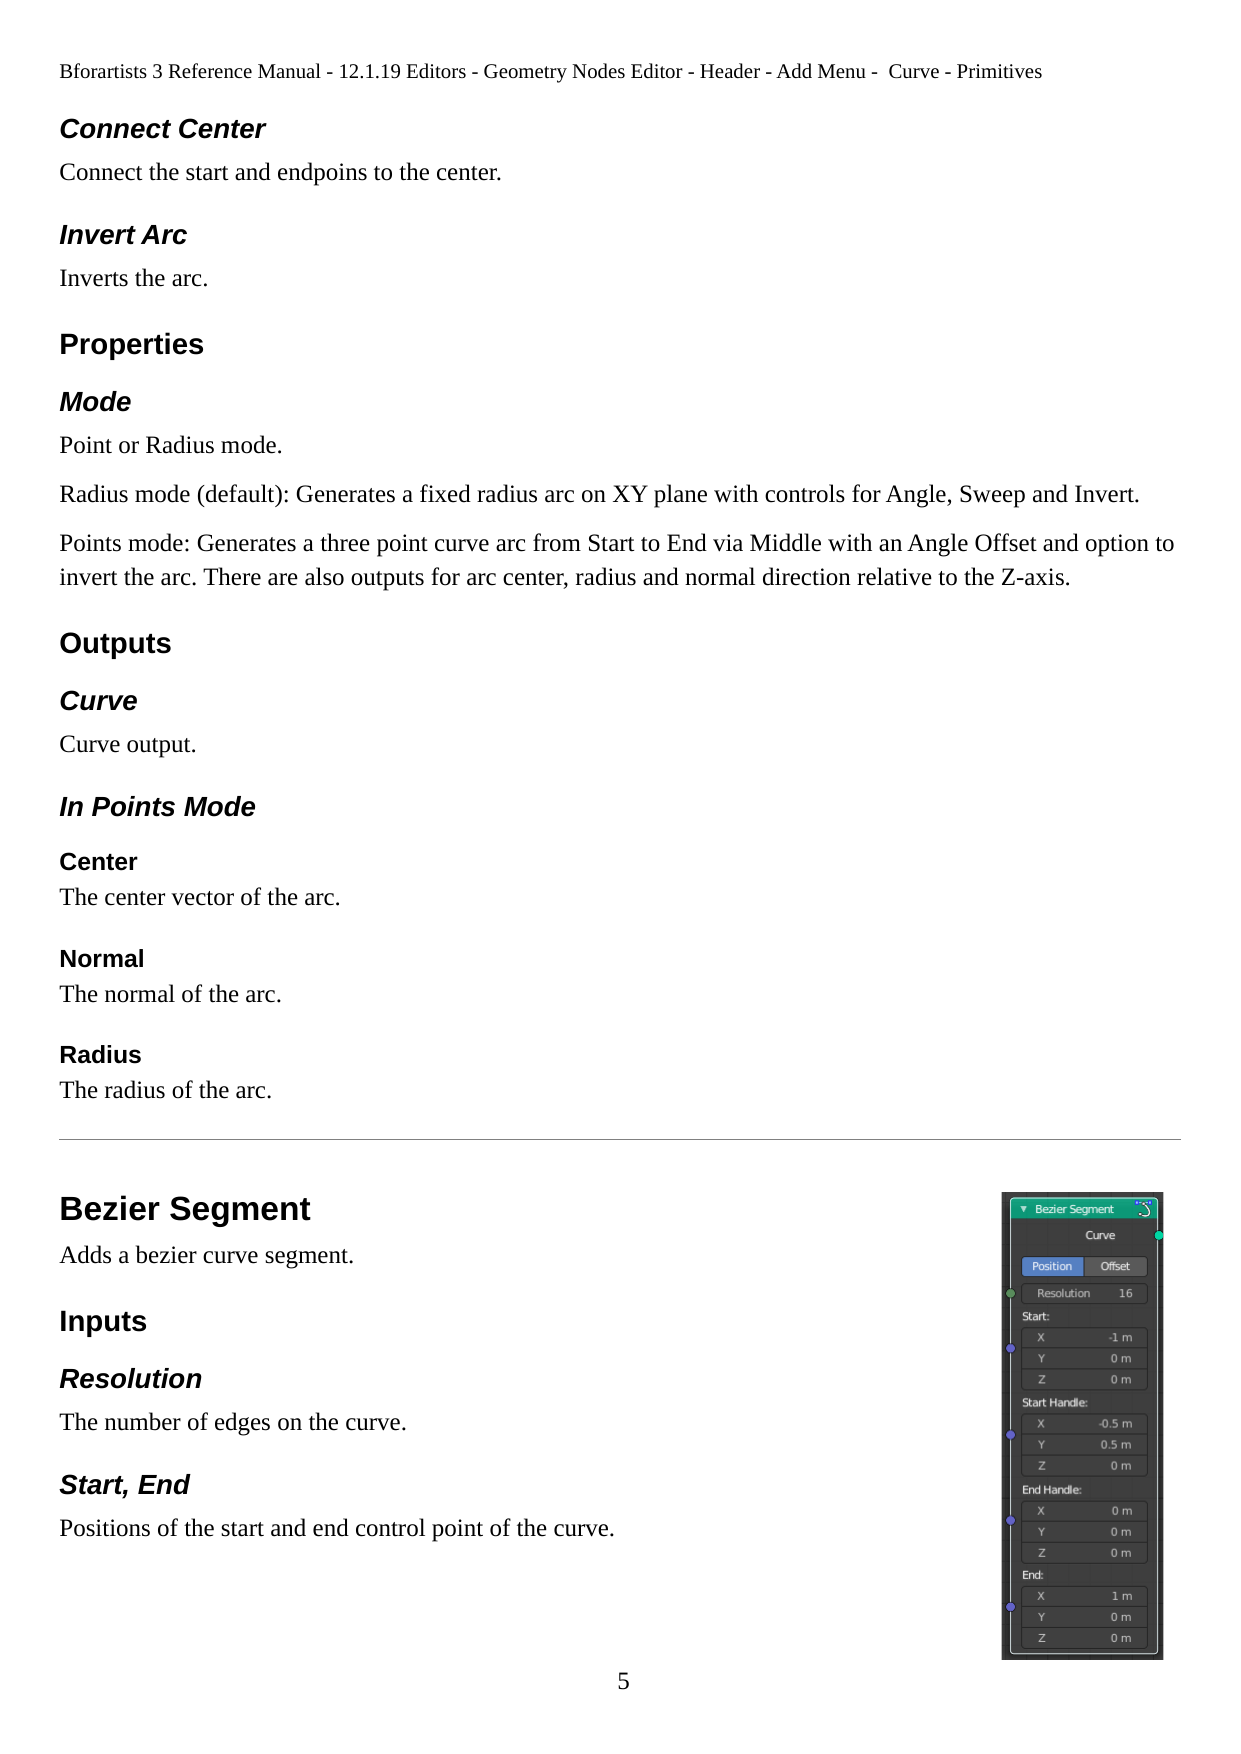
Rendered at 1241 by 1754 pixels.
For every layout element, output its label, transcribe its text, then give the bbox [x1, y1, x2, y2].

subtitle Connect Center [59, 113, 1181, 144]
subtitle Properties [59, 327, 1181, 360]
subtitle Outputs [59, 626, 1181, 660]
subtitle [1164, 1468, 1181, 1500]
text Connect the start and endpoins to the center. [59, 157, 1181, 186]
subtitle Invert Arc [59, 218, 1181, 250]
subtitle [1164, 1363, 1181, 1394]
subtitle Mode [59, 385, 1181, 417]
picture [1001, 1192, 1164, 1660]
text The radius of the arc. [59, 1075, 1181, 1104]
subtitle Resolution [59, 1363, 1001, 1394]
subtitle Normal [59, 944, 1181, 972]
text Point or Radius mode. [59, 430, 1181, 458]
subtitle Radius [59, 1040, 1181, 1069]
text The number of edges on the curve. [59, 1407, 1001, 1436]
subtitle Curve [59, 685, 1181, 717]
text Curve output. [59, 729, 1181, 758]
text Points mode: Generates a three point curve arc from Start to End via Middle with an Angle Offset and option to invert the arc. There are also outputs for arc center, radius and normal direction relative to the Z-axis. [59, 528, 1181, 591]
text Radius mode (default): Generates a fixed radius arc on XY plane with controls for Angle, Sweep and Invert. [59, 479, 1181, 507]
subtitle Center [59, 847, 1181, 876]
subtitle Bezier Segment [59, 1189, 1181, 1228]
text Adds a bezier curve segment. [59, 1240, 1001, 1269]
subtitle In Points Mode [59, 791, 1181, 822]
subtitle [1164, 1304, 1181, 1338]
subtitle Start, End [59, 1468, 1001, 1500]
text Positions of the start and end control point of the curve. [59, 1513, 1001, 1542]
text Inverts the arc. [59, 263, 1181, 292]
subtitle Inputs [59, 1304, 1001, 1338]
text The normal of the arc. [59, 979, 1181, 1007]
text The center vector of the arc. [59, 882, 1181, 911]
